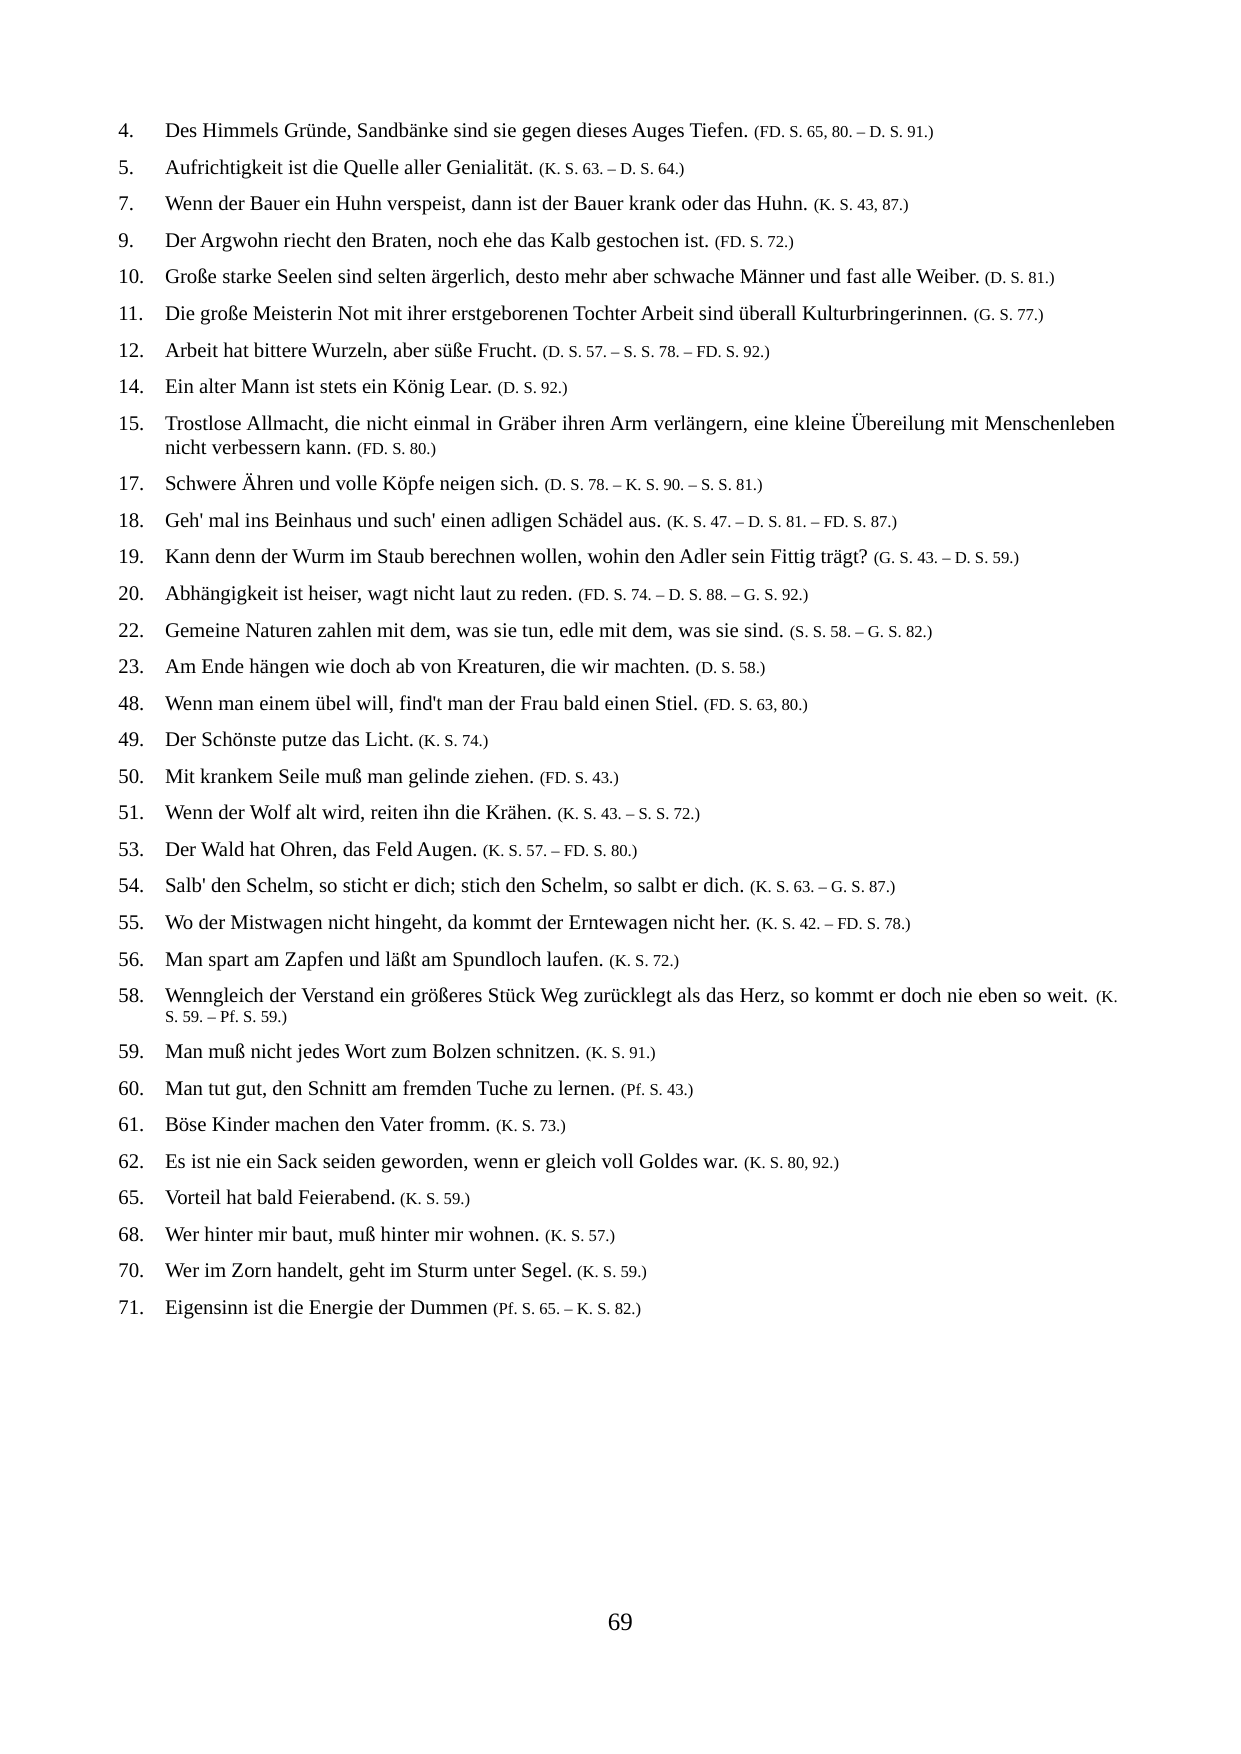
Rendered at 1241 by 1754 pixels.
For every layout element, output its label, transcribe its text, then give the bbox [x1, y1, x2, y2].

text 48. Wenn man einem übel will, find't man der Frau bald einen Stiel. (FD. S. 63, 80.) [118, 691, 1122, 715]
text 55. Wo der Mistwagen nicht hingeht, da kommt der Erntewagen nicht her. (K. S. 42. – FD. S. 78.) [118, 910, 1122, 934]
text 9. Der Argwohn riecht den Braten, noch ehe das Kalb gestochen ist. (FD. S. 72.) [118, 228, 1122, 252]
text 50. Mit krankem Seile muß man gelinde ziehen. (FD. S. 43.) [118, 764, 1122, 788]
text 49. Der Schönste putze das Licht. (K. S. 74.) [118, 727, 1122, 751]
text 10. Große starke Seelen sind selten ärgerlich, desto mehr aber schwache Männer und fast alle Weiber. (D. S. 81.) [118, 264, 1122, 288]
text 68. Wer hinter mir baut, muß hinter mir wohnen. (K. S. 57.) [118, 1222, 1122, 1246]
text 19. Kann denn der Wurm im Staub berechnen wollen, wohin den Adler sein Fittig trägt? (G. S. 43. – D. S. 59.) [118, 544, 1122, 568]
text 61. Böse Kinder machen den Vater fromm. (K. S. 73.) [118, 1112, 1122, 1136]
text 58. Wenngleich der Verstand ein größeres Stück Weg zurücklegt als das Herz, so kommt er doch nie eben so weit. (K. S. 59. – Pf. S. 59.) [118, 983, 1122, 1026]
text 70. Wer im Zorn handelt, geht im Sturm unter Segel. (K. S. 59.) [118, 1258, 1122, 1282]
text 65. Vorteil hat bald Feierabend. (K. S. 59.) [118, 1185, 1122, 1209]
text 17. Schwere Ähren und volle Köpfe neigen sich. (D. S. 78. – K. S. 90. – S. S. 81.) [118, 471, 1122, 495]
text 53. Der Wald hat Ohren, das Feld Augen. (K. S. 57. – FD. S. 80.) [118, 837, 1122, 861]
text 51. Wenn der Wolf alt wird, reiten ihn die Krähen. (K. S. 43. – S. S. 72.) [118, 800, 1122, 824]
text 20. Abhängigkeit ist heiser, wagt nicht laut zu reden. (FD. S. 74. – D. S. 88. – G. S. 92.) [118, 581, 1122, 605]
text 23. Am Ende hängen wie doch ab von Kreaturen, die wir machten. (D. S. 58.) [118, 654, 1122, 678]
text 54. Salb' den Schelm, so sticht er dich; stich den Schelm, so salbt er dich. (K. S. 63. – G. S. 87.) [118, 873, 1122, 897]
text 62. Es ist nie ein Sack seiden geworden, wenn er gleich voll Goldes war. (K. S. 80, 92.) [118, 1148, 1122, 1173]
text 22. Gemeine Naturen zahlen mit dem, was sie tun, edle mit dem, was sie sind. (S. S. 58. – G. S. 82.) [118, 617, 1122, 642]
text 59. Man muß nicht jedes Wort zum Bolzen schnitzen. (K. S. 91.) [118, 1039, 1122, 1063]
text 11. Die große Meisterin Not mit ihrer erstgeborenen Tochter Arbeit sind überall Kulturbringerinnen. (G. S. 77.) [118, 301, 1122, 325]
text 56. Man spart am Zapfen und läßt am Spundloch laufen. (K. S. 72.) [118, 947, 1122, 971]
text 4. Des Himmels Gründe, Sandbänke sind sie gegen dieses Auges Tiefen. (FD. S. 65, 80. – D. S. 91.) [118, 118, 1122, 142]
text 14. Ein alter Mann ist stets ein König Lear. (D. S. 92.) [118, 374, 1122, 398]
text 7. Wenn der Bauer ein Huhn verspeist, dann ist der Bauer krank oder das Huhn. (K. S. 43, 87.) [118, 191, 1122, 215]
text 5. Aufrichtigkeit ist die Quelle aller Genialität. (K. S. 63. – D. S. 64.) [118, 155, 1122, 179]
text 71. Eigensinn ist die Energie der Dummen (Pf. S. 65. – K. S. 82.) [118, 1295, 1122, 1319]
text 60. Man tut gut, den Schnitt am fremden Tuche zu lernen. (Pf. S. 43.) [118, 1075, 1122, 1099]
text 18. Geh' mal ins Beinhaus und such' einen adligen Schädel aus. (K. S. 47. – D. S. 81. – FD. S. 87.) [118, 508, 1122, 532]
text 12. Arbeit hat bittere Wurzeln, aber süße Frucht. (D. S. 57. – S. S. 78. – FD. S. 92.) [118, 337, 1122, 362]
text 15. Trostlose Allmacht, die nicht einmal in Gräber ihren Arm verlängern, eine kleine Übereilung mit Menschenleben nicht verbessern kann. (FD. S. 80.) [118, 411, 1122, 459]
